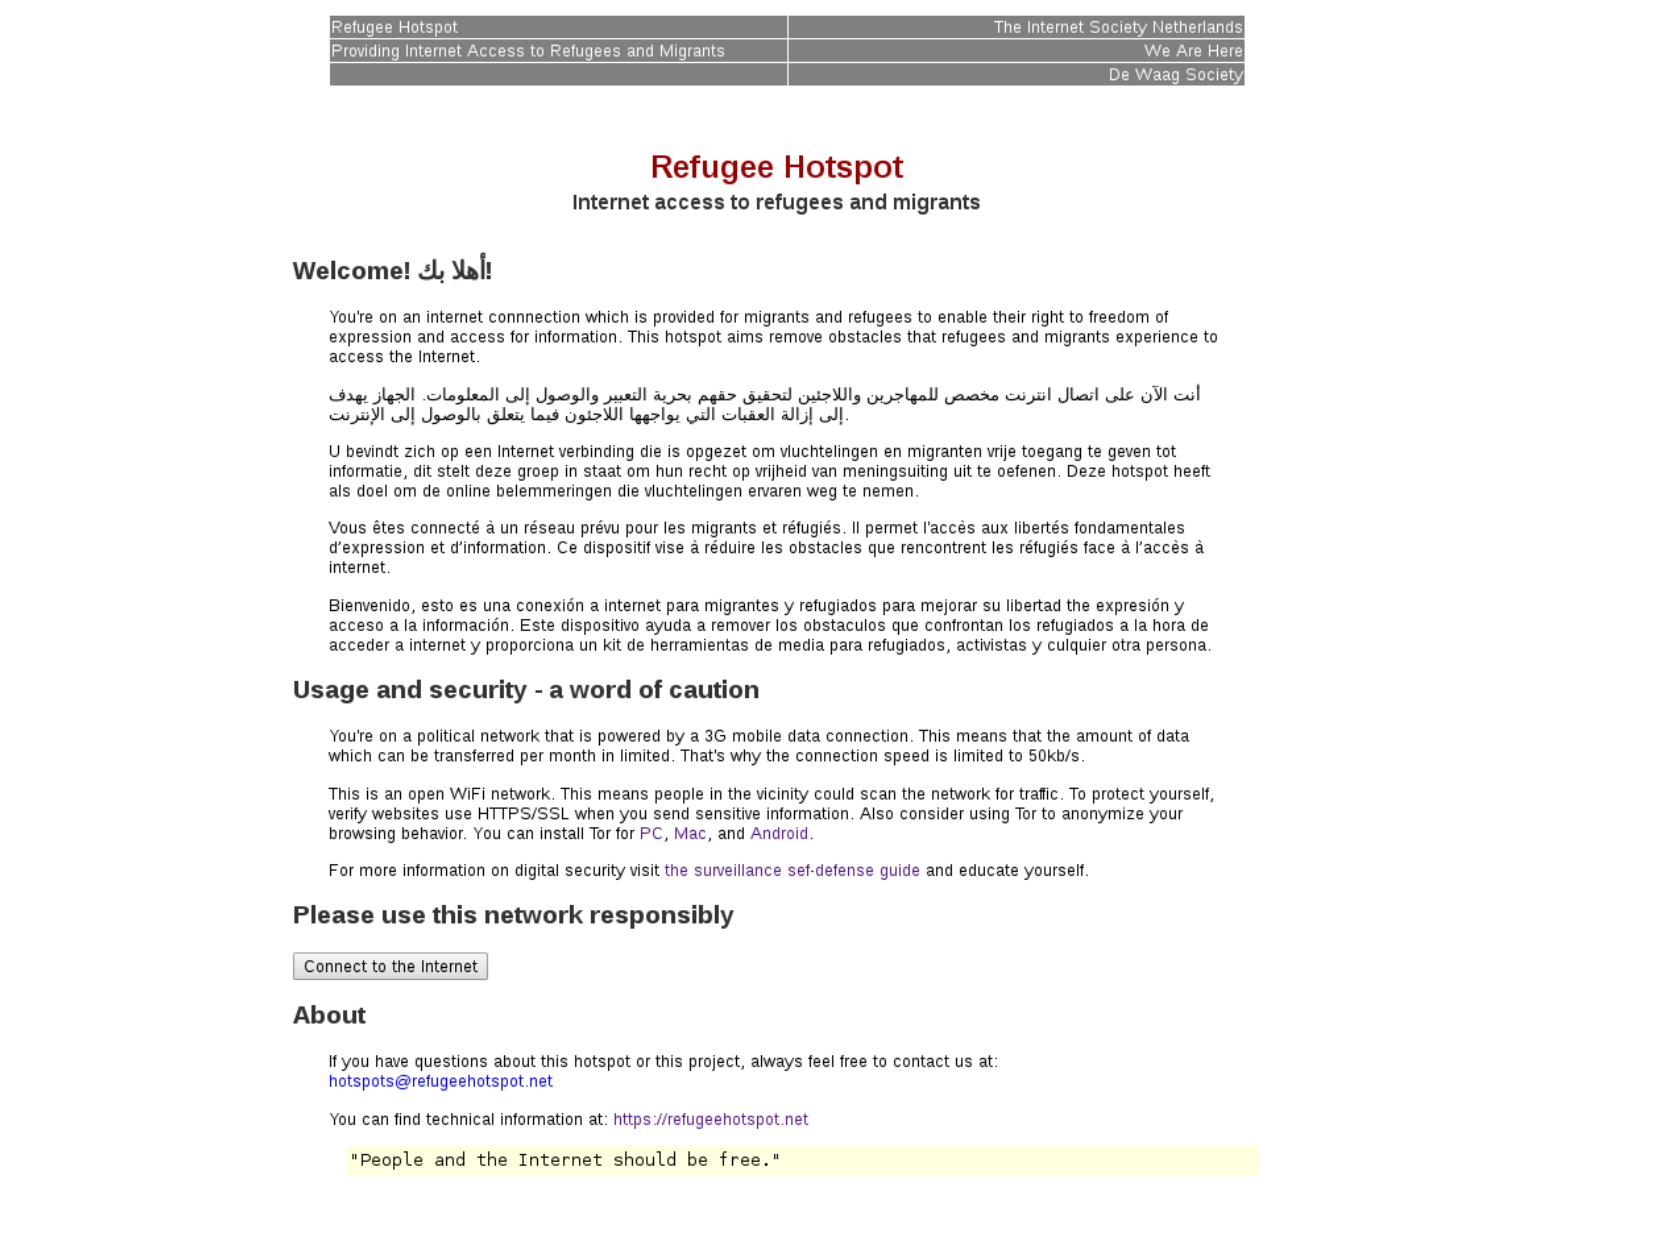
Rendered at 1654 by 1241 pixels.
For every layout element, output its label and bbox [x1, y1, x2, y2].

picture [284, 4, 1532, 1241]
